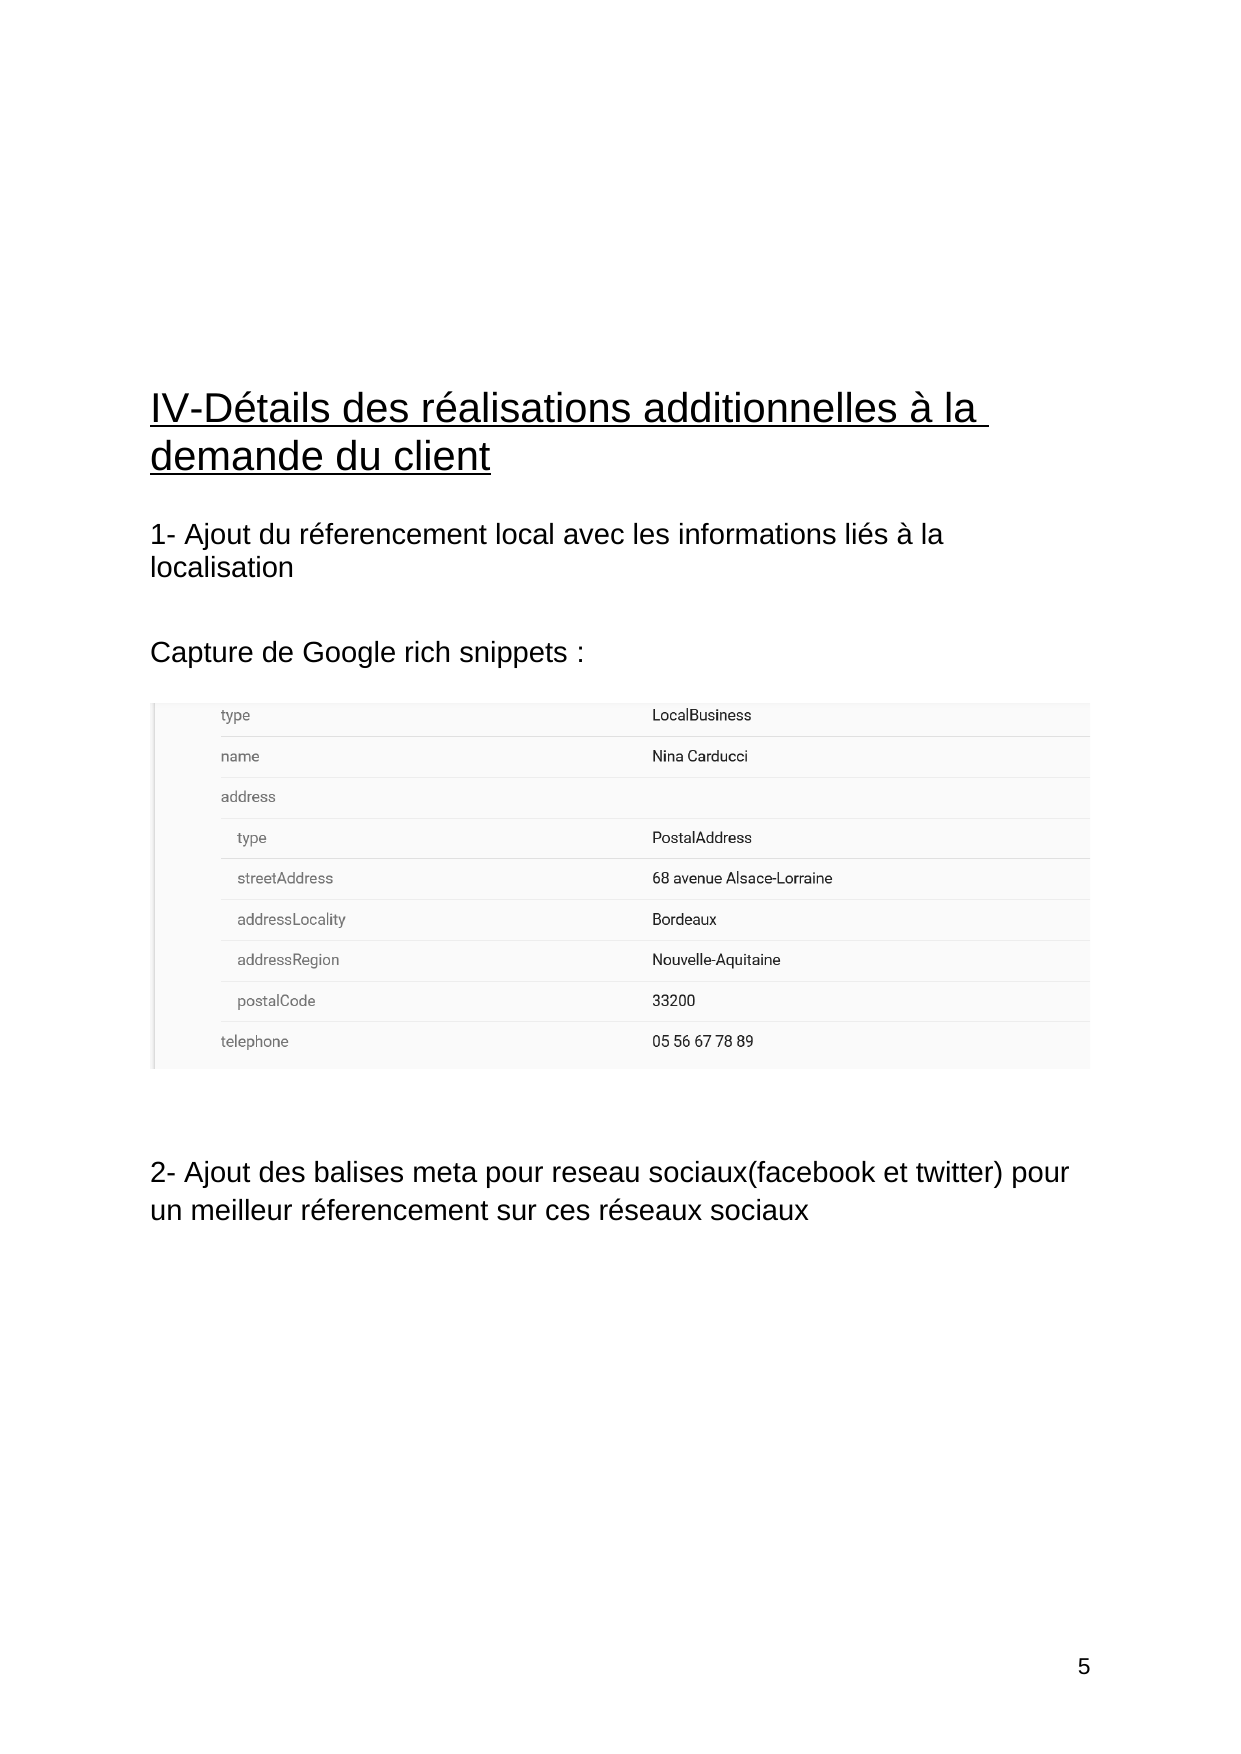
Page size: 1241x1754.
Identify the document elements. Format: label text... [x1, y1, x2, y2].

picture [150, 703, 1091, 1069]
text 2- Ajout des balises meta pour reseau sociaux(facebook et twitter) pour un meilleur réferencement sur ces réseaux sociaux [150, 1155, 1090, 1227]
subtitle IV-Détails des réalisations additionnelles à la demande du client [150, 384, 1090, 479]
text Capture de Google rich snippets : [150, 635, 1090, 669]
subtitle 1- Ajout du réferencement local avec les informations liés à la localisation [150, 517, 1090, 584]
